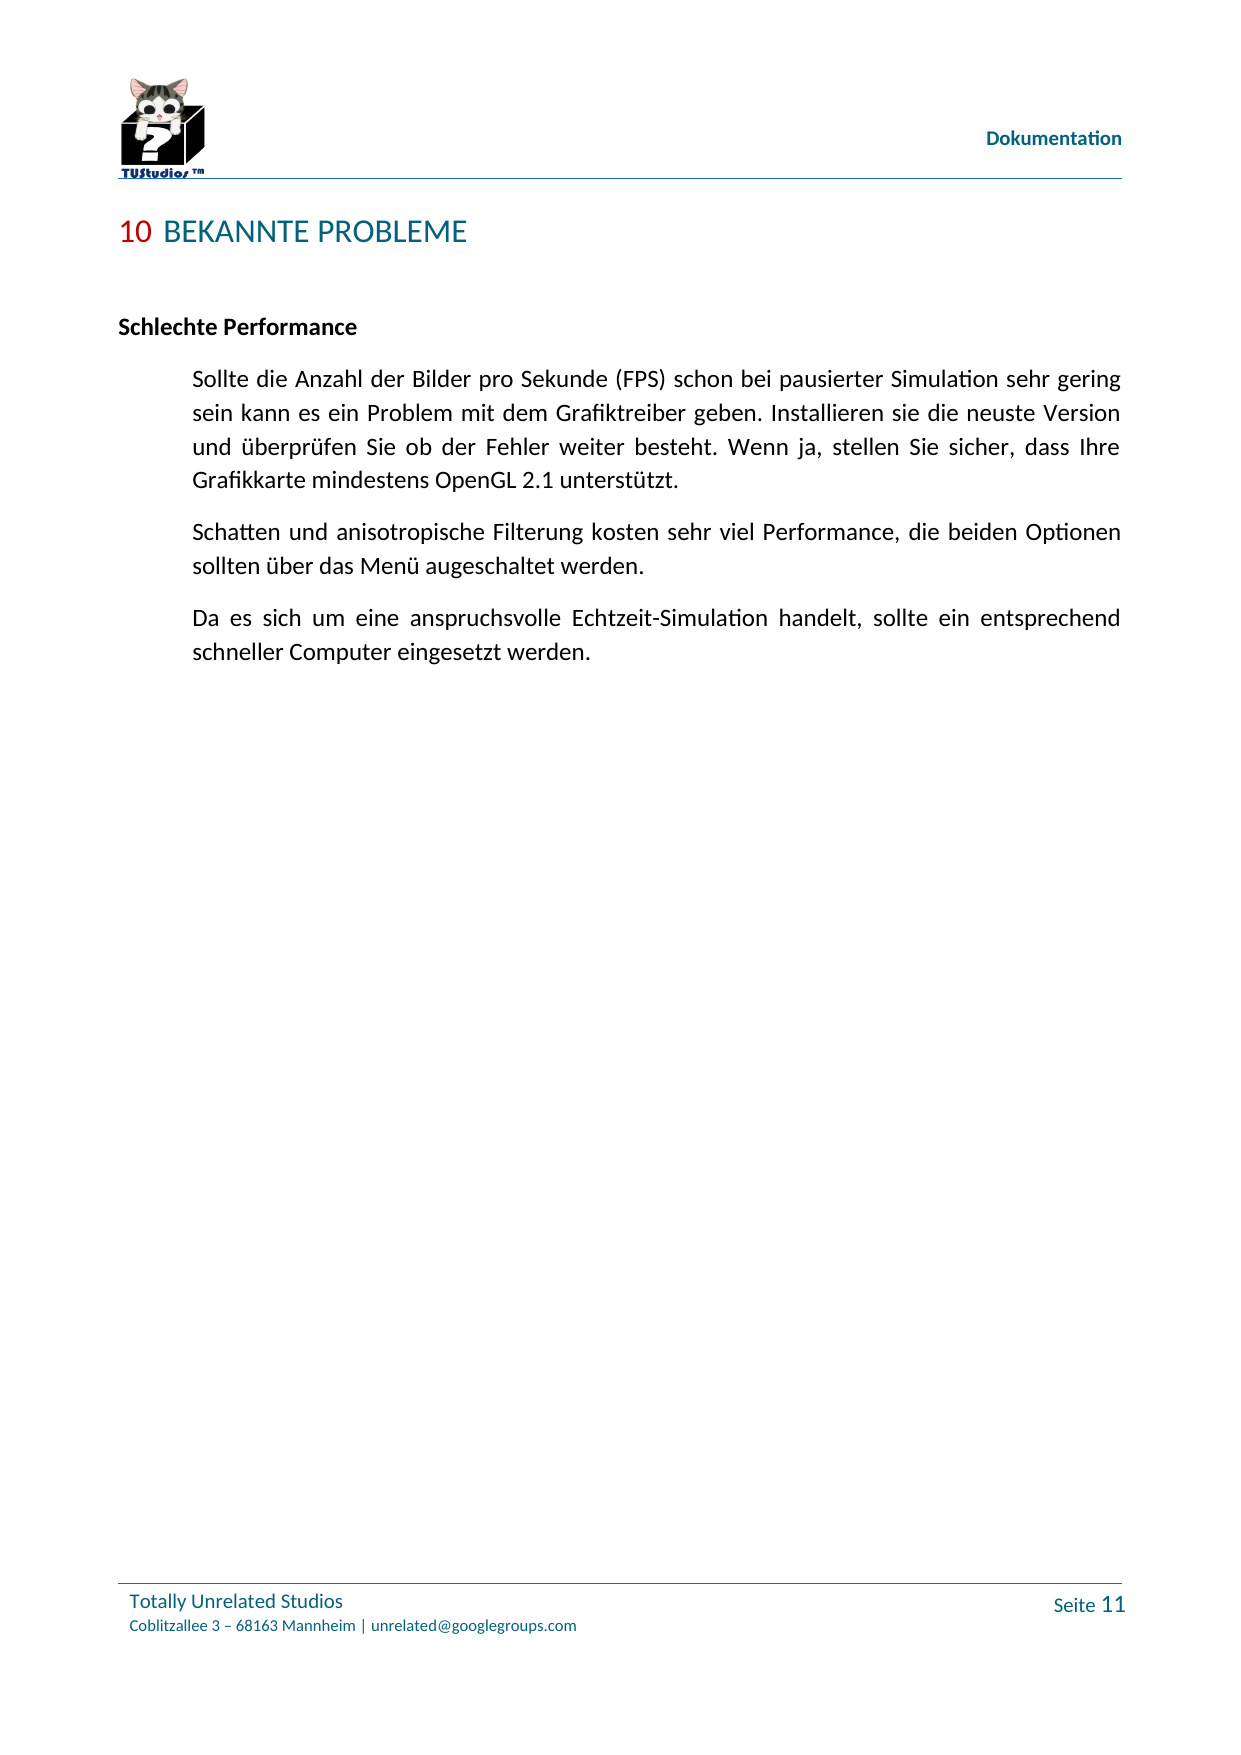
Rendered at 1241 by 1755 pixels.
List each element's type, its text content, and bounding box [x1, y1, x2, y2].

text Schatten und anisotropische Filterung kosten sehr viel Performance, die beiden Optionen sollten über das Menü augeschaltet werden. [192, 516, 1122, 581]
text Da es sich um eine anspruchsvolle Echtzeit-Simulation handelt, sollte ein entsprechend schneller Computer eingesetzt werden. [192, 602, 1122, 666]
subtitle Bekannte Probleme [118, 210, 1122, 251]
text Sollte die Anzahl der Bilder pro Sekunde (FPS) schon bei pausierter Simulation sehr gering sein kann es ein Problem mit dem Grafiktreiber geben. Installieren sie die neuste Version und überprüfen Sie ob der Fehler weiter besteht. Wenn ja, stellen Sie sicher, dass Ihre Grafikkarte mindestens OpenGL 2.1 unterstützt. [192, 363, 1122, 495]
text Schlechte Performance [118, 311, 1122, 342]
picture [245, 1620, 252, 1630]
picture [439, 1620, 450, 1633]
picture [282, 1620, 286, 1631]
picture [118, 73, 207, 179]
